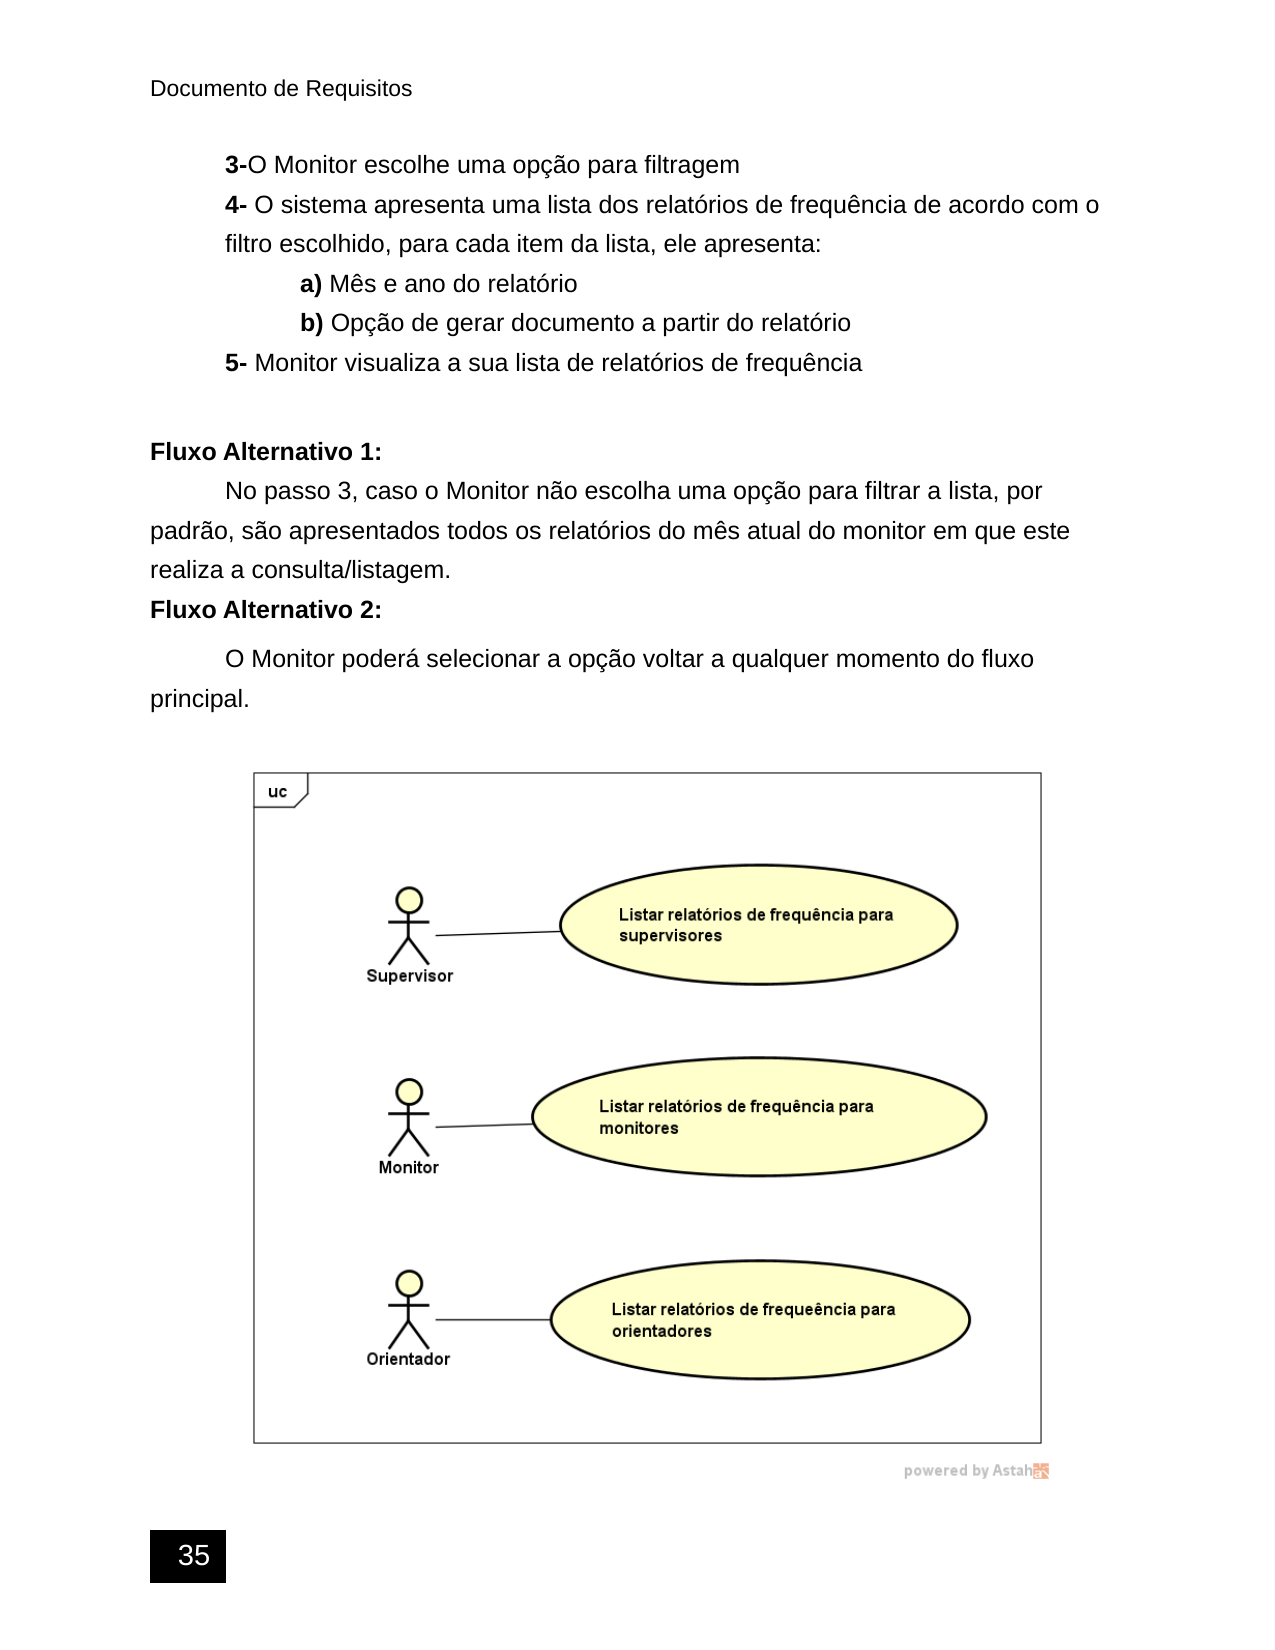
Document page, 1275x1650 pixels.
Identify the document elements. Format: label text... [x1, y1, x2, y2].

text 3-O Monitor escolhe uma opção para filtragem [150, 150, 1125, 179]
text 5- Monitor visualiza a sua lista de relatórios de frequência [150, 348, 1125, 377]
text b) Opção de gerar documento a partir do relatório [150, 308, 1125, 337]
text a) Mês e ano do relatório [150, 269, 1125, 297]
text 4- O sistema apresenta uma lista dos relatórios de frequência de acordo com o filtro escolhido, para cada item da lista, ele apresenta: [150, 189, 1125, 258]
text No passo 3, caso o Monitor não escolha uma opção para filtrar a lista, por padrão, são apresentados todos os relatórios do mês atual do monitor em que este realiza a consulta/listagem. [150, 476, 1125, 584]
text Fluxo Alternativo 1: [150, 437, 1125, 465]
text Fluxo Alternativo 2: [150, 595, 1125, 624]
picture [240, 759, 1054, 1484]
text O Monitor poderá selecionar a opção voltar a qualquer momento do fluxo principal. [150, 644, 1125, 712]
